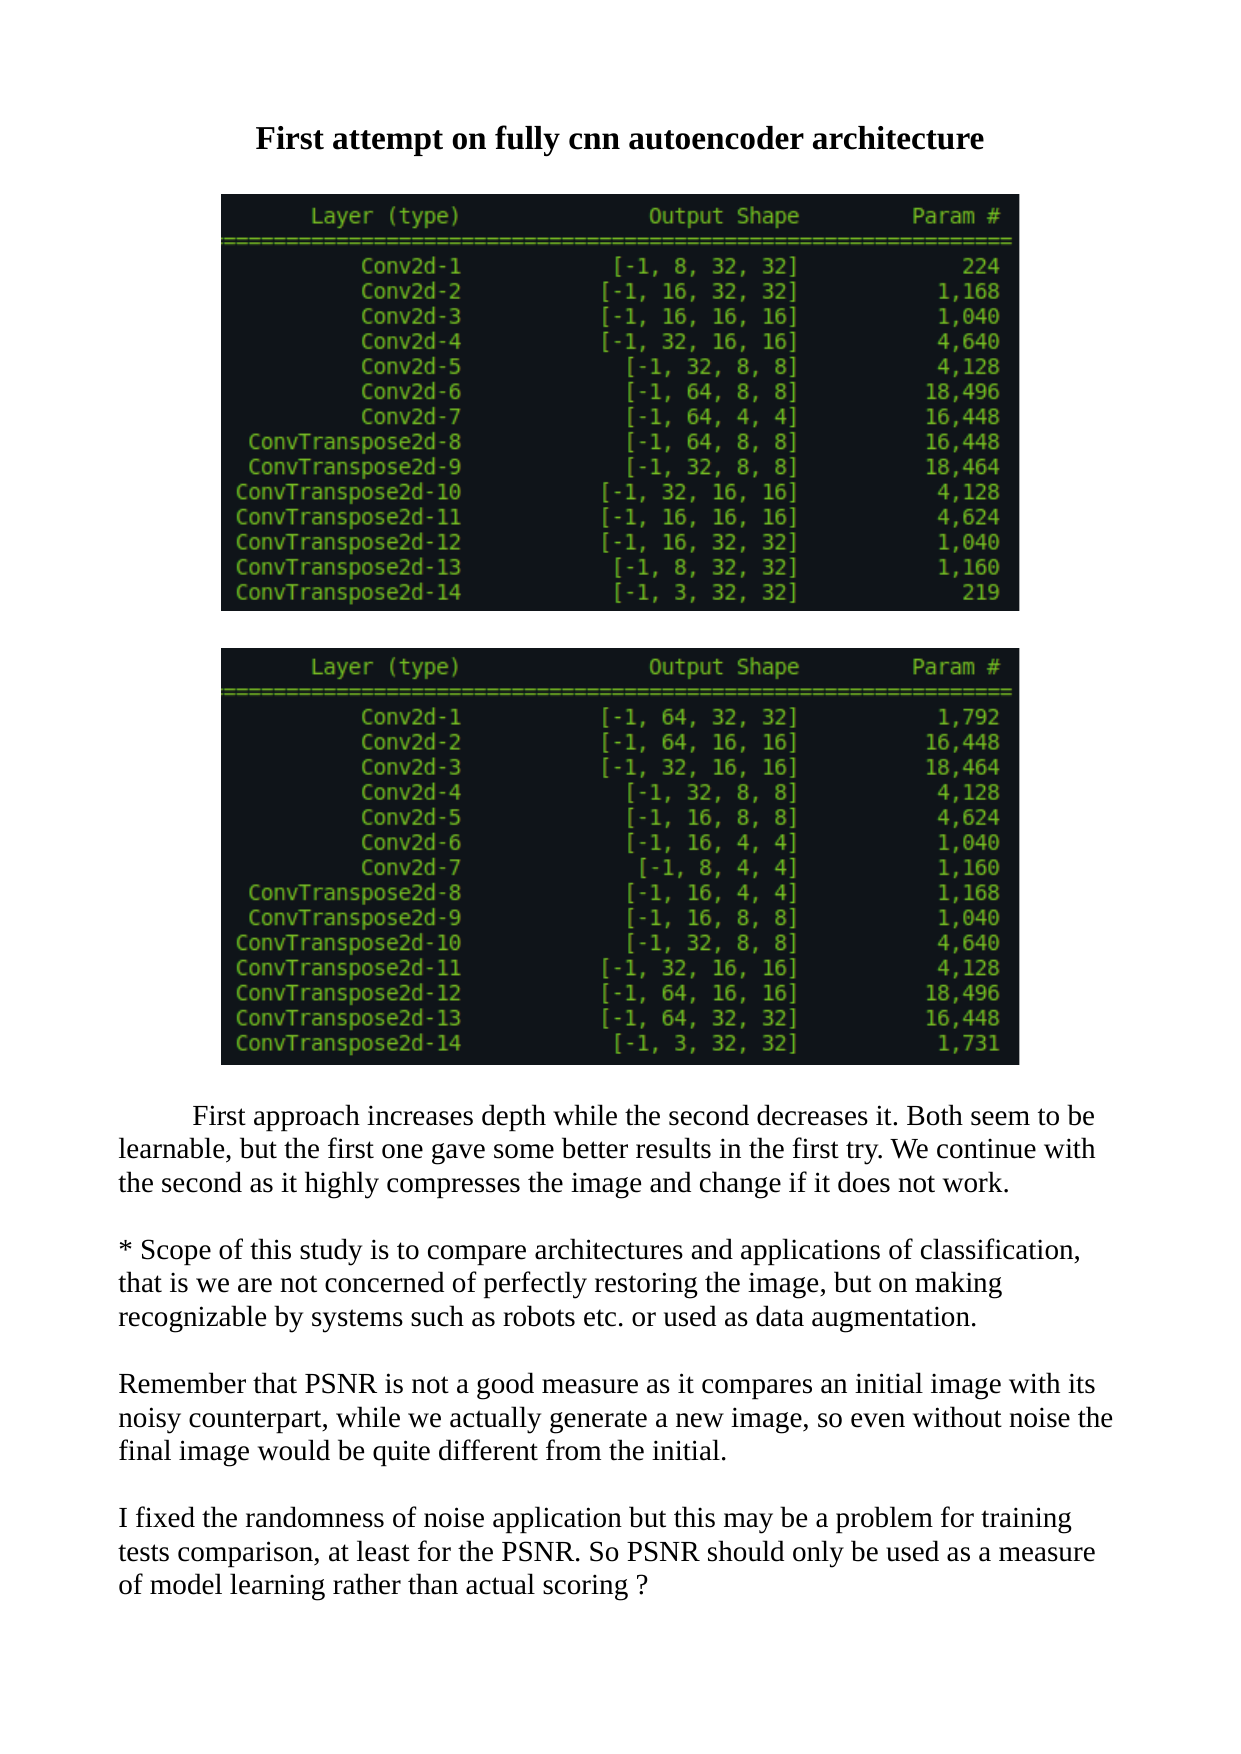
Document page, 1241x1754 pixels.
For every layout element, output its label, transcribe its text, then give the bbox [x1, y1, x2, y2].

text First approach increases depth while the second decreases it. Both seem to be learnable, but the first one gave some better results in the first try. We continue with the second as it highly compresses the image and change if it does not work. [118, 1098, 1122, 1198]
text * Scope of this study is to compare architectures and applications of classification, that is we are not concerned of perfectly restoring the image, but on making recognizable by systems such as robots etc. or used as data augmentation. [118, 1232, 1122, 1333]
text Remember that PSNR is not a good measure as it compares an initial image with its noisy counterpart, while we actually generate a new image, so even without noise the final image would be quite different from the initial. [118, 1366, 1122, 1467]
text I fixed the randomness of noise application but this may be a problem for training tests comparison, at least for the PSNR. So PSNR should only be used as a measure of model learning rather than actual scoring ? [118, 1500, 1122, 1601]
picture [221, 194, 1020, 611]
picture [221, 648, 1020, 1065]
text First attempt on fully cnn autoencoder architecture [118, 118, 1122, 156]
